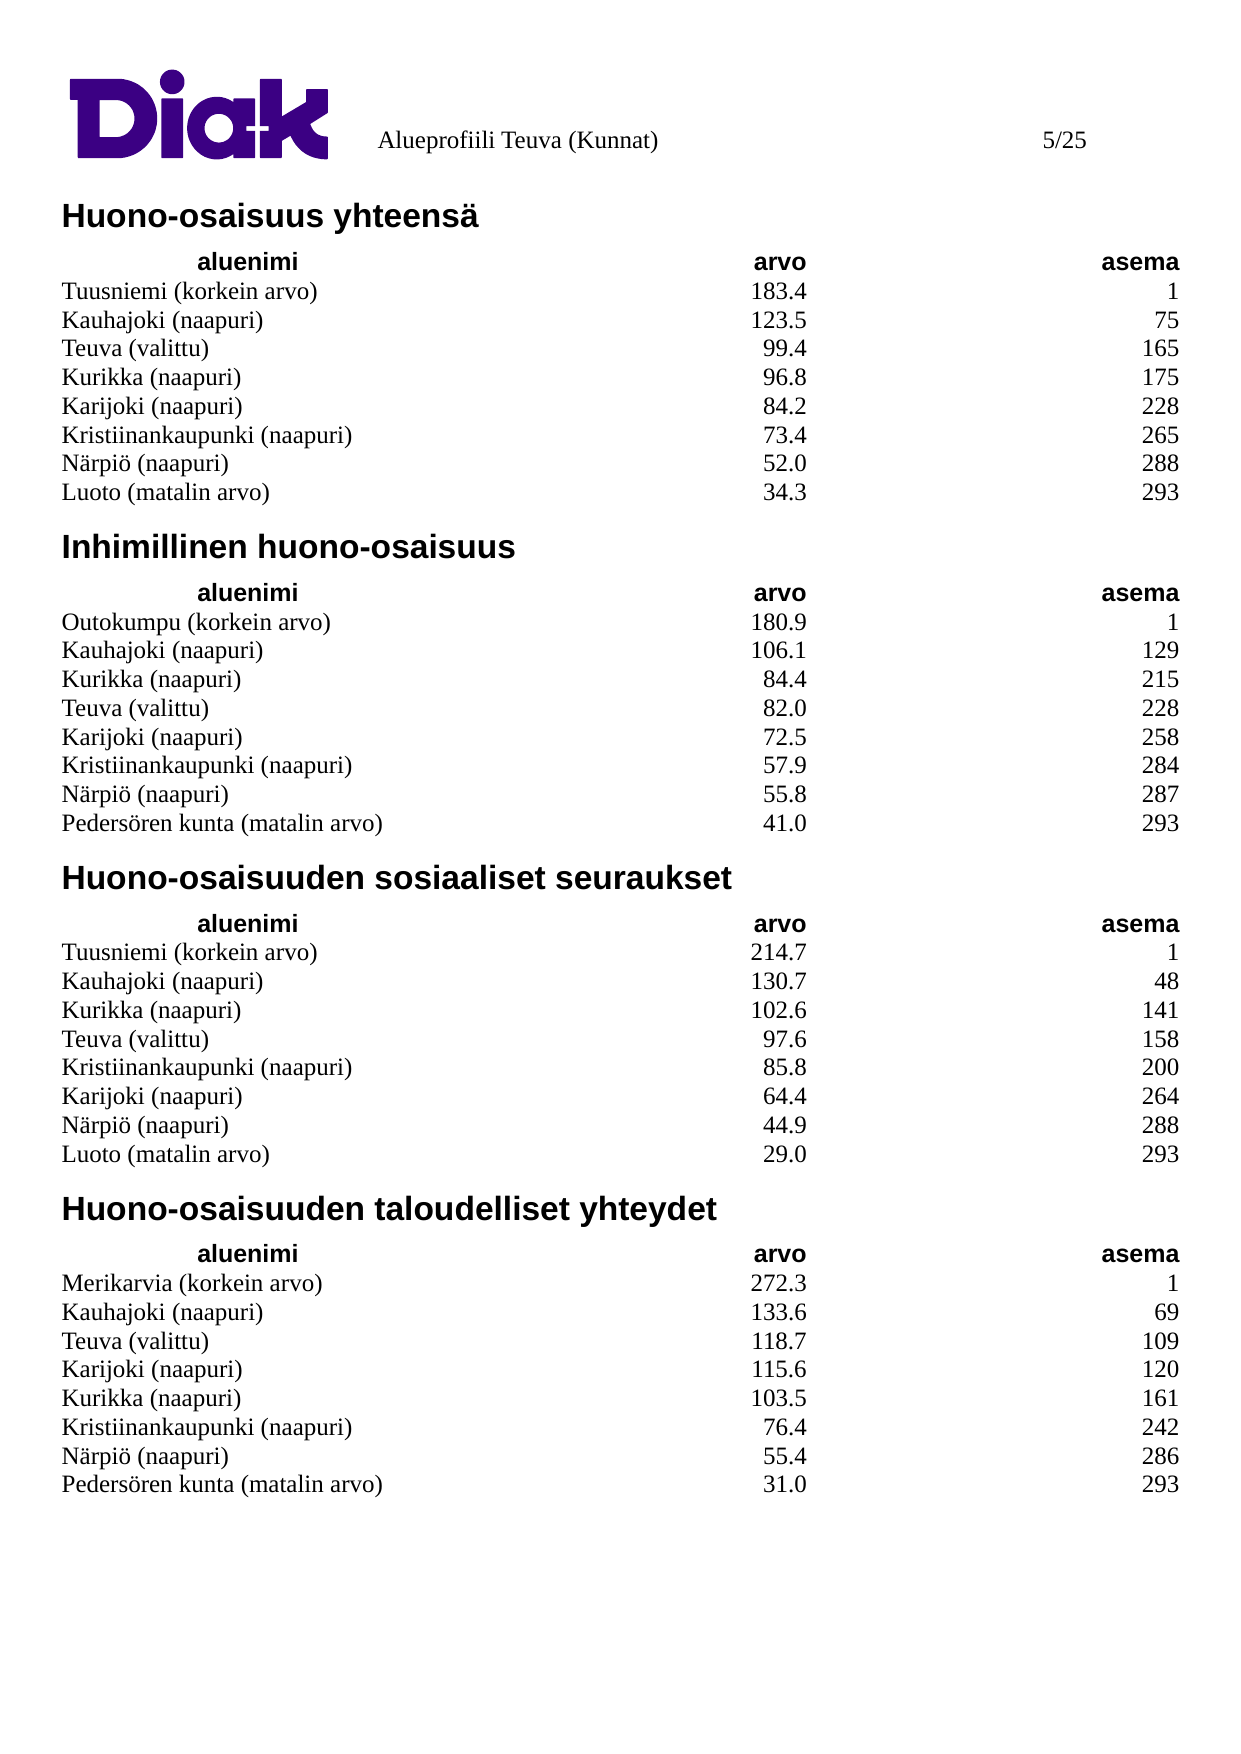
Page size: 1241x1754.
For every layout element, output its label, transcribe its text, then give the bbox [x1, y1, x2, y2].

table_cell Närpiö (naapuri) [61, 779, 434, 808]
table_cell Karijoki (naapuri) [61, 391, 434, 420]
table_cell Kristiinankaupunki (naapuri) [61, 751, 434, 779]
table_cell Kristiinankaupunki (naapuri) [61, 1053, 434, 1081]
table_cell 44.9 [434, 1110, 806, 1139]
table_cell 97.6 [434, 1024, 806, 1052]
table_cell Merikarvia (korkein arvo) [61, 1268, 434, 1297]
table_cell 55.8 [434, 779, 806, 808]
table_cell 158 [806, 1024, 1179, 1052]
table_cell 265 [806, 420, 1179, 448]
table_cell 76.4 [434, 1412, 806, 1441]
table_cell Karijoki (naapuri) [61, 1081, 434, 1110]
table_header aluenimi [61, 909, 434, 937]
table_cell 228 [806, 693, 1179, 722]
table_cell 84.4 [434, 664, 806, 693]
table_cell 200 [806, 1053, 1179, 1081]
table_cell 103.5 [434, 1383, 806, 1412]
table_header asema [806, 247, 1179, 276]
table_cell Teuva (valittu) [61, 693, 434, 722]
table_cell 31.0 [434, 1470, 806, 1498]
table_cell Kauhajoki (naapuri) [61, 636, 434, 664]
table_cell Kristiinankaupunki (naapuri) [61, 420, 434, 448]
table_cell Pedersören kunta (matalin arvo) [61, 1470, 434, 1498]
table_cell 293 [806, 808, 1179, 837]
table_header aluenimi [61, 1240, 434, 1268]
table_cell 34.3 [434, 477, 806, 506]
table_cell 48 [806, 966, 1179, 995]
table_header asema [806, 909, 1179, 937]
table_cell Outokumpu (korkein arvo) [61, 607, 434, 636]
table_cell 96.8 [434, 362, 806, 391]
table_cell 123.5 [434, 305, 806, 333]
table_cell 272.3 [434, 1268, 806, 1297]
table_cell 82.0 [434, 693, 806, 722]
table_cell Karijoki (naapuri) [61, 722, 434, 751]
table_cell 214.7 [434, 938, 806, 966]
table_cell Teuva (valittu) [61, 1326, 434, 1354]
table_cell 133.6 [434, 1297, 806, 1326]
subtitle Huono-osaisuuden sosiaaliset seuraukset [61, 858, 1179, 896]
subtitle Huono-osaisuuden taloudelliset yhteydet [61, 1188, 1179, 1227]
table_cell 286 [806, 1441, 1179, 1469]
table_cell Kurikka (naapuri) [61, 995, 434, 1024]
table_cell 293 [806, 1470, 1179, 1498]
table_cell 109 [806, 1326, 1179, 1354]
table_cell 64.4 [434, 1081, 806, 1110]
table_cell Kurikka (naapuri) [61, 664, 434, 693]
table_cell 85.8 [434, 1053, 806, 1081]
table_cell Kurikka (naapuri) [61, 362, 434, 391]
table_cell 84.2 [434, 391, 806, 420]
table_cell Närpiö (naapuri) [61, 1110, 434, 1139]
table_cell 288 [806, 1110, 1179, 1139]
table_cell 242 [806, 1412, 1179, 1441]
table_header arvo [434, 909, 806, 937]
table_cell 161 [806, 1383, 1179, 1412]
table_cell Pedersören kunta (matalin arvo) [61, 808, 434, 837]
table_cell Teuva (valittu) [61, 1024, 434, 1052]
table_cell 183.4 [434, 276, 806, 305]
table_cell Kristiinankaupunki (naapuri) [61, 1412, 434, 1441]
table_cell Närpiö (naapuri) [61, 449, 434, 477]
table_cell 29.0 [434, 1139, 806, 1167]
table_cell 55.4 [434, 1441, 806, 1469]
table_cell Kurikka (naapuri) [61, 1383, 434, 1412]
table_cell Karijoki (naapuri) [61, 1355, 434, 1383]
table_cell 115.6 [434, 1355, 806, 1383]
table_cell 41.0 [434, 808, 806, 837]
table_cell 102.6 [434, 995, 806, 1024]
table_cell Teuva (valittu) [61, 334, 434, 362]
table_cell 72.5 [434, 722, 806, 751]
table_cell 293 [806, 1139, 1179, 1167]
table_cell Kauhajoki (naapuri) [61, 966, 434, 995]
table_cell 1 [806, 276, 1179, 305]
table_cell Kauhajoki (naapuri) [61, 305, 434, 333]
table_cell Luoto (matalin arvo) [61, 1139, 434, 1167]
table_cell 75 [806, 305, 1179, 333]
table_cell 118.7 [434, 1326, 806, 1354]
table_cell 120 [806, 1355, 1179, 1383]
table_header arvo [434, 247, 806, 276]
table_cell Tuusniemi (korkein arvo) [61, 276, 434, 305]
table_cell 258 [806, 722, 1179, 751]
table_cell Luoto (matalin arvo) [61, 477, 434, 506]
table_cell 69 [806, 1297, 1179, 1326]
table_cell 1 [806, 938, 1179, 966]
table_cell 141 [806, 995, 1179, 1024]
table_header arvo [434, 1240, 806, 1268]
table_cell 73.4 [434, 420, 806, 448]
table_cell 129 [806, 636, 1179, 664]
table_cell 180.9 [434, 607, 806, 636]
table_header aluenimi [61, 578, 434, 607]
table_cell Närpiö (naapuri) [61, 1441, 434, 1469]
subtitle Inhimillinen huono-osaisuus [61, 527, 1179, 566]
table_cell 1 [806, 607, 1179, 636]
table_cell 57.9 [434, 751, 806, 779]
table_cell 215 [806, 664, 1179, 693]
table_header asema [806, 1240, 1179, 1268]
table_cell 293 [806, 477, 1179, 506]
table_cell 284 [806, 751, 1179, 779]
table_cell 99.4 [434, 334, 806, 362]
table_cell 106.1 [434, 636, 806, 664]
table_cell Tuusniemi (korkein arvo) [61, 938, 434, 966]
table_cell 175 [806, 362, 1179, 391]
table_cell Kauhajoki (naapuri) [61, 1297, 434, 1326]
table_header aluenimi [61, 247, 434, 276]
table_cell 52.0 [434, 449, 806, 477]
table_header arvo [434, 578, 806, 607]
table_cell 264 [806, 1081, 1179, 1110]
table_cell 130.7 [434, 966, 806, 995]
table_header asema [806, 578, 1179, 607]
table_cell 228 [806, 391, 1179, 420]
table_cell 288 [806, 449, 1179, 477]
subtitle Huono-osaisuus yhteensä [61, 196, 1179, 235]
table_cell 1 [806, 1268, 1179, 1297]
table_cell 165 [806, 334, 1179, 362]
table_cell 287 [806, 779, 1179, 808]
